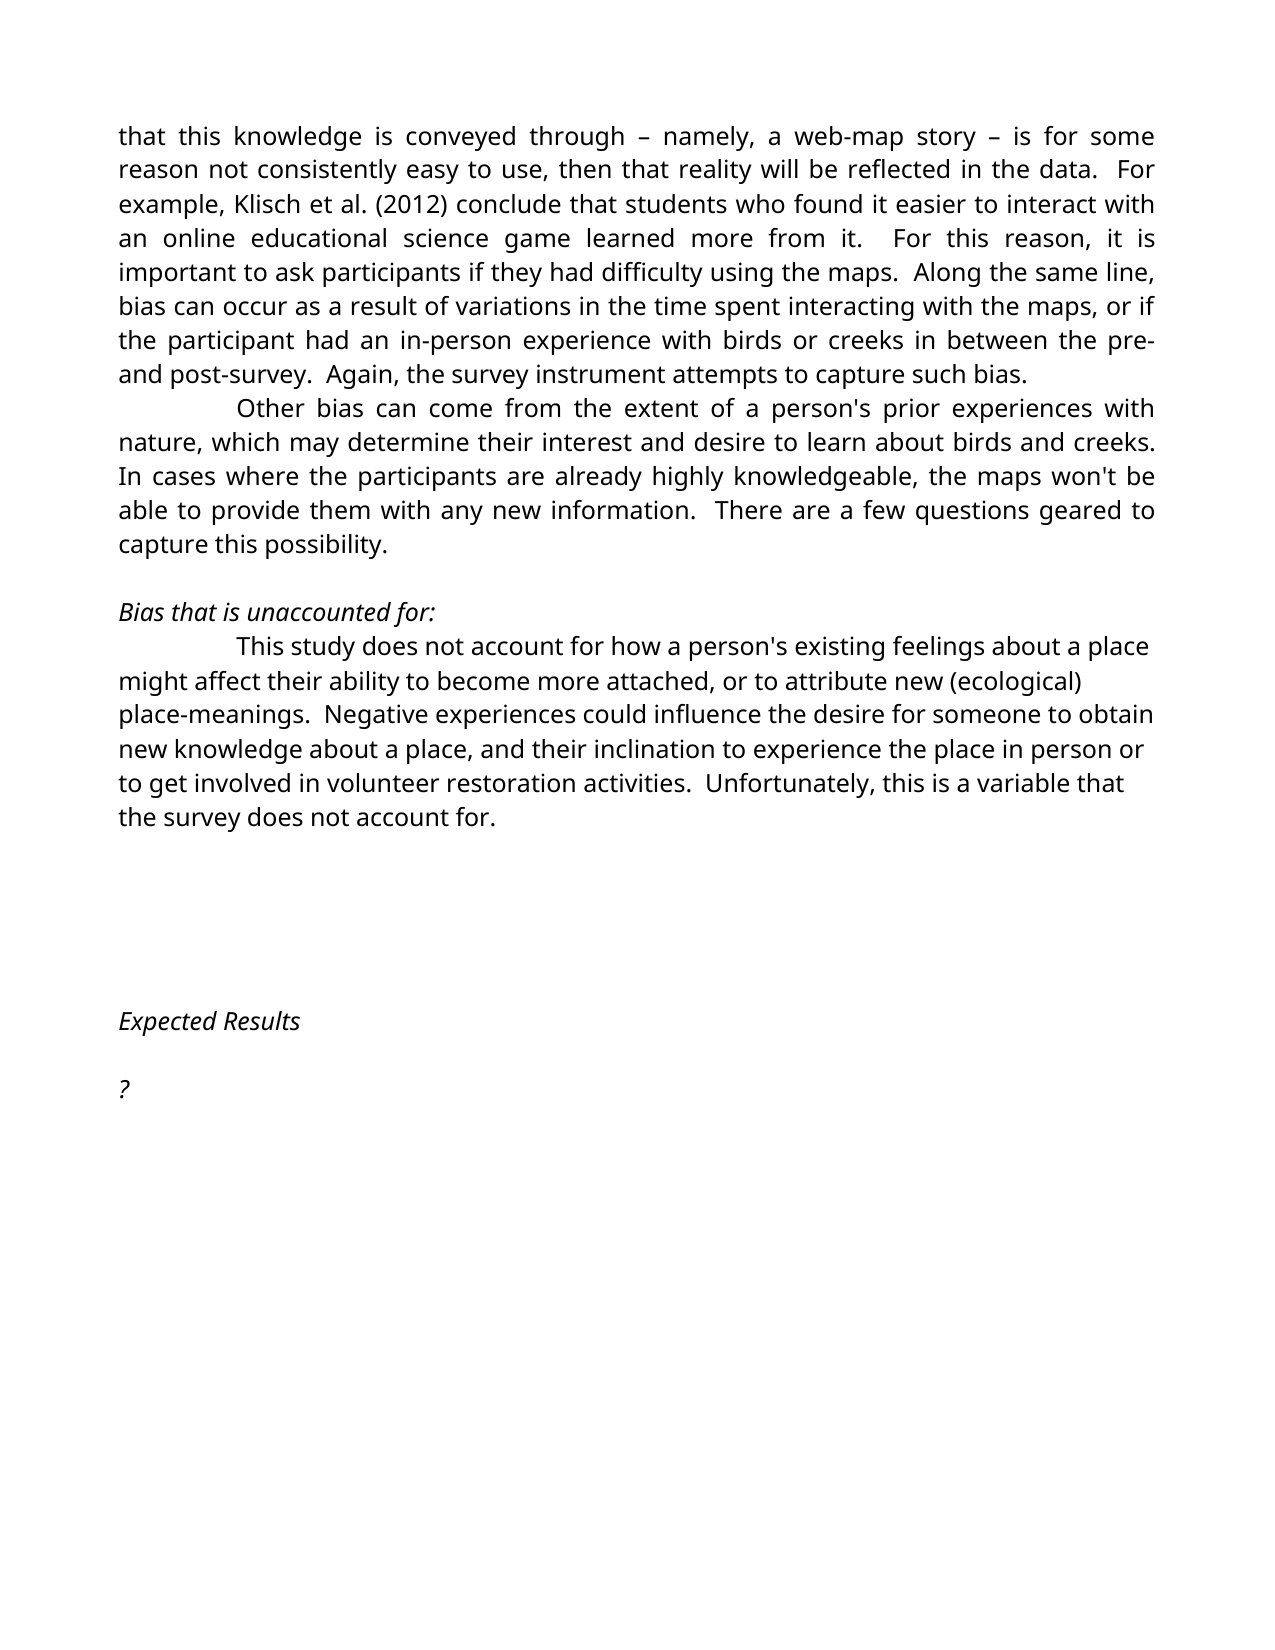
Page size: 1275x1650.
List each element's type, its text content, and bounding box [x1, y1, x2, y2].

text Bias that is unaccounted for: [118, 595, 1157, 629]
text ? [118, 1072, 1157, 1106]
text that this knowledge is conveyed through – namely, a web-map story – is for some reason not consistently easy to use, then that reality will be reflected in the data. For example, Klisch et al. (2012) conclude that students who found it easier to interact with an online educational science game learned more from it. For this reason, it is important to ask participants if they had difficulty using the maps. Along the same line, bias can occur as a result of variations in the time spent interacting with the maps, or if the participant had an in-person experience with birds or creeks in between the pre- and post-survey. Again, the survey instrument attempts to capture such bias. [118, 118, 1157, 391]
text Other bias can come from the extent of a person's prior experiences with nature, which may determine their interest and desire to learn about birds and creeks. In cases where the participants are already highly knowledgeable, the maps won't be able to provide them with any new information. There are a few questions geared to capture this possibility. [118, 391, 1157, 561]
text This study does not account for how a person's existing feelings about a place might affect their ability to become more attached, or to attribute new (ecological) place-meanings. Negative experiences could influence the desire for someone to obtain new knowledge about a place, and their inclination to experience the place in person or to get involved in volunteer restoration activities. Unfortunately, this is a variable that the survey does not account for. [118, 629, 1157, 833]
text Expected Results [118, 1004, 1157, 1038]
